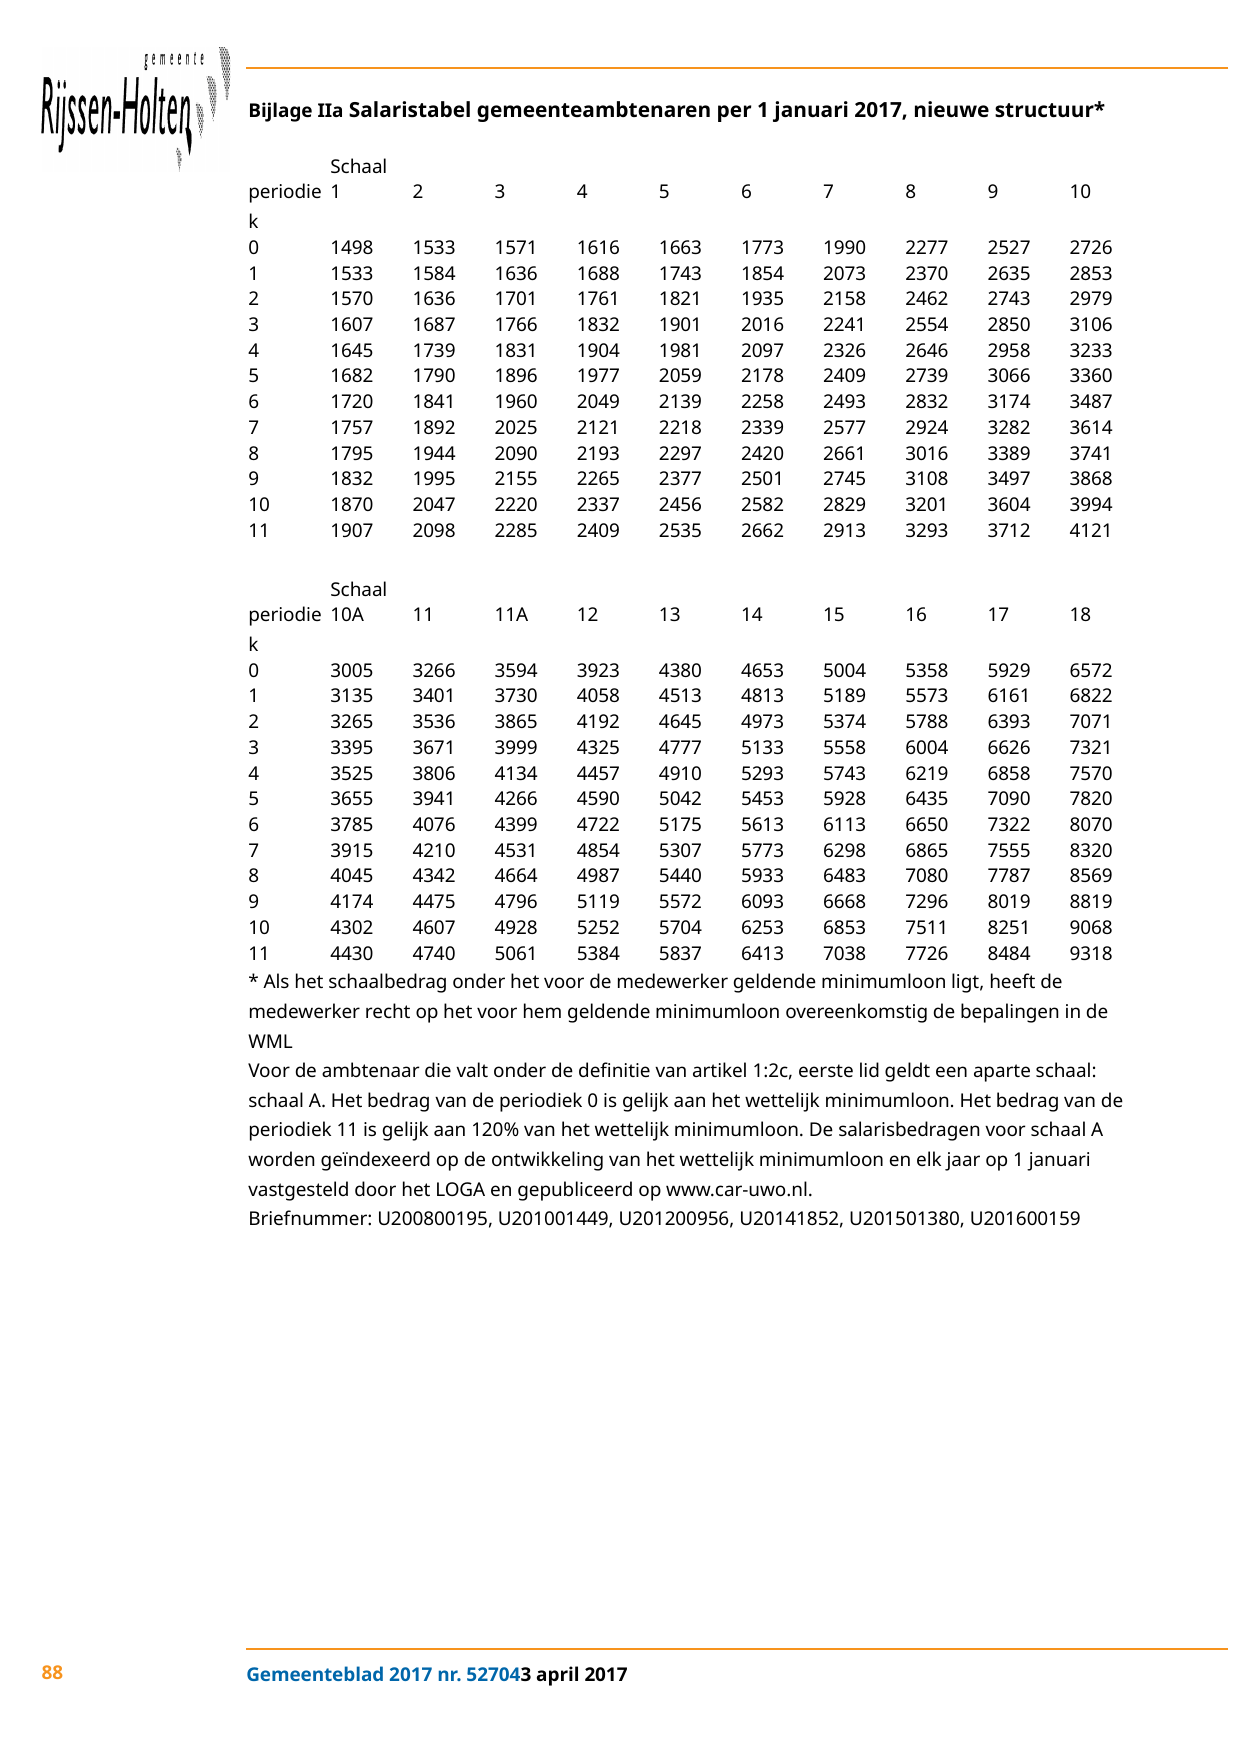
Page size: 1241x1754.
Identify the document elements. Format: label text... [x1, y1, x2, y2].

table_cell 1790 [412, 363, 494, 388]
table_cell 5704 [659, 914, 741, 940]
table_cell 4457 [577, 760, 659, 785]
table_cell 3135 [330, 683, 412, 708]
table_cell 1990 [823, 234, 905, 260]
table_cell 2218 [659, 414, 741, 440]
table_cell 6483 [823, 863, 905, 888]
table_cell 3923 [577, 657, 659, 682]
table_cell 2829 [823, 491, 905, 517]
table_cell 5788 [905, 708, 987, 734]
table_cell 3 [248, 734, 330, 760]
table_cell 7820 [1069, 785, 1152, 811]
table_cell 15 [823, 601, 905, 657]
table_cell 18 [1069, 601, 1152, 657]
table_cell 1688 [577, 260, 659, 286]
table_cell 2913 [823, 517, 905, 543]
table_cell 2377 [659, 466, 741, 491]
table_cell 4342 [412, 863, 494, 888]
table_cell 7555 [987, 837, 1069, 863]
table_cell 5558 [823, 734, 905, 760]
table_cell 4210 [412, 837, 494, 863]
table_cell 4134 [494, 760, 577, 785]
table_cell 3401 [412, 683, 494, 708]
table_header Schaal [330, 153, 412, 179]
table_cell 9068 [1069, 914, 1152, 940]
table_cell 6 [741, 179, 823, 234]
table_cell 5307 [659, 837, 741, 863]
table_cell 1841 [412, 389, 494, 414]
table_cell 1584 [412, 260, 494, 286]
table_cell 9 [248, 466, 330, 491]
table_cell 6650 [905, 811, 987, 837]
table_cell 2 [248, 708, 330, 734]
table_cell 4928 [494, 914, 577, 940]
table_cell 5440 [659, 863, 741, 888]
table_cell 1854 [741, 260, 823, 286]
table_cell 3536 [412, 708, 494, 734]
table_cell 3016 [905, 440, 987, 466]
table_cell 1773 [741, 234, 823, 260]
table_cell 1935 [741, 286, 823, 311]
table_cell 1904 [577, 337, 659, 363]
table_cell 2577 [823, 414, 905, 440]
table_cell 2924 [905, 414, 987, 440]
table_cell 1977 [577, 363, 659, 388]
table_cell 1944 [412, 440, 494, 466]
table_cell 3497 [987, 466, 1069, 491]
table_cell 4475 [412, 888, 494, 914]
table_cell 1687 [412, 311, 494, 337]
table_cell 6 [248, 389, 330, 414]
table_cell 4174 [330, 888, 412, 914]
table_cell 6393 [987, 708, 1069, 734]
table_cell 3999 [494, 734, 577, 760]
picture [41, 47, 231, 172]
table_cell 3730 [494, 683, 577, 708]
table_cell 3525 [330, 760, 412, 785]
table_cell 7 [248, 837, 330, 863]
table_cell 5929 [987, 657, 1069, 682]
table_cell 7080 [905, 863, 987, 888]
table_cell 2535 [659, 517, 741, 543]
table_cell 5119 [577, 888, 659, 914]
table_cell 3868 [1069, 466, 1152, 491]
table_cell 1533 [412, 234, 494, 260]
table_cell 4531 [494, 837, 577, 863]
table_cell 5613 [741, 811, 823, 837]
table_cell 2025 [494, 414, 577, 440]
table_cell 4796 [494, 888, 577, 914]
table_cell 3395 [330, 734, 412, 760]
table_cell 7038 [823, 940, 905, 966]
table_cell 5358 [905, 657, 987, 682]
table_cell 7321 [1069, 734, 1152, 760]
table_cell 6668 [823, 888, 905, 914]
table_cell 2326 [823, 337, 905, 363]
table_cell 7 [823, 179, 905, 234]
table_cell 5773 [741, 837, 823, 863]
table_cell periodiek [248, 601, 330, 657]
table_cell 3266 [412, 657, 494, 682]
table_cell 4777 [659, 734, 741, 760]
table_cell 8070 [1069, 811, 1152, 837]
table_cell 6219 [905, 760, 987, 785]
table_cell 4973 [741, 708, 823, 734]
table_cell 3293 [905, 517, 987, 543]
table_cell 1498 [330, 234, 412, 260]
table_cell 6853 [823, 914, 905, 940]
table_cell 6 [248, 811, 330, 837]
table_cell 2832 [905, 389, 987, 414]
table_cell 3066 [987, 363, 1069, 388]
table_cell 0 [248, 657, 330, 682]
table_cell 3265 [330, 708, 412, 734]
table_cell 8484 [987, 940, 1069, 966]
table_cell 1636 [412, 286, 494, 311]
text Voor de ambtenaar die valt onder de definitie van artikel 1:2c, eerste lid geldt een aparte schaal: schaal A. Het bedrag van de periodiek 0 is gelijk aan het wettelijk minimumloon. Het bedrag van de periodiek 11 is gelijk aan 120% van het wettelijk minimumloon. De salarisbedragen voor schaal A worden geïndexeerd op de ontwikkeling van het wettelijk minimumloon en elk jaar op 1 januari vastgesteld door het LOGA en gepubliceerd op www.car-uwo.nl. [248, 1057, 1152, 1202]
table_cell 4590 [577, 785, 659, 811]
text Briefnummer: U200800195, U201001449, U201200956, U20141852, U201501380, U201600159 [248, 1205, 1152, 1231]
table_cell 3741 [1069, 440, 1152, 466]
table_cell 5572 [659, 888, 741, 914]
table_cell 3282 [987, 414, 1069, 440]
table_cell 4399 [494, 811, 577, 837]
table_cell 8819 [1069, 888, 1152, 914]
table_cell 2462 [905, 286, 987, 311]
table_cell 5 [248, 363, 330, 388]
table_cell 1795 [330, 440, 412, 466]
table_cell 2073 [823, 260, 905, 286]
table_cell 6253 [741, 914, 823, 940]
table_cell 3614 [1069, 414, 1152, 440]
table_cell 5928 [823, 785, 905, 811]
table_cell 7090 [987, 785, 1069, 811]
table_cell 8019 [987, 888, 1069, 914]
table_cell 1570 [330, 286, 412, 311]
table_cell 5252 [577, 914, 659, 940]
table_cell 2139 [659, 389, 741, 414]
table_cell 2420 [741, 440, 823, 466]
table_cell 5837 [659, 940, 741, 966]
table_cell 1533 [330, 260, 412, 286]
table_cell 6161 [987, 683, 1069, 708]
table_cell 1616 [577, 234, 659, 260]
table_cell 3671 [412, 734, 494, 760]
table_cell 1870 [330, 491, 412, 517]
table_cell 2220 [494, 491, 577, 517]
table_cell 5933 [741, 863, 823, 888]
table_cell 9318 [1069, 940, 1152, 966]
table_cell 3941 [412, 785, 494, 811]
table_cell 2121 [577, 414, 659, 440]
table_cell 1 [248, 260, 330, 286]
table_cell 10A [330, 601, 412, 657]
table_cell 7322 [987, 811, 1069, 837]
table_cell 1701 [494, 286, 577, 311]
table_header [248, 576, 330, 601]
table_cell 5061 [494, 940, 577, 966]
table_cell 1663 [659, 234, 741, 260]
table_cell 2726 [1069, 234, 1152, 260]
table_cell 2456 [659, 491, 741, 517]
table_cell 4 [577, 179, 659, 234]
table_cell 1892 [412, 414, 494, 440]
table_cell 5042 [659, 785, 741, 811]
table_cell 4607 [412, 914, 494, 940]
table_cell 1821 [659, 286, 741, 311]
table_cell 4430 [330, 940, 412, 966]
table_cell 13 [659, 601, 741, 657]
table_cell 11A [494, 601, 577, 657]
table_cell 1960 [494, 389, 577, 414]
table_cell 1832 [577, 311, 659, 337]
table_cell 5004 [823, 657, 905, 682]
table_cell 7 [248, 414, 330, 440]
table_cell 2850 [987, 311, 1069, 337]
table_cell 5384 [577, 940, 659, 966]
table_cell 12 [577, 601, 659, 657]
table_cell 1831 [494, 337, 577, 363]
table_cell 2554 [905, 311, 987, 337]
table_cell 5743 [823, 760, 905, 785]
table_header Schaal [330, 576, 412, 601]
table_cell 2155 [494, 466, 577, 491]
table_cell 3487 [1069, 389, 1152, 414]
table_cell 3806 [412, 760, 494, 785]
table_cell 4192 [577, 708, 659, 734]
table_cell 2739 [905, 363, 987, 388]
table_cell 5573 [905, 683, 987, 708]
table_cell 2277 [905, 234, 987, 260]
table_cell 8569 [1069, 863, 1152, 888]
table_cell 5175 [659, 811, 741, 837]
table_cell 11 [412, 601, 494, 657]
table_cell 1766 [494, 311, 577, 337]
table_cell 0 [248, 234, 330, 260]
table_cell 2582 [741, 491, 823, 517]
table_cell 6858 [987, 760, 1069, 785]
table_cell 2646 [905, 337, 987, 363]
table_cell 6435 [905, 785, 987, 811]
table_cell 2370 [905, 260, 987, 286]
table_cell 6865 [905, 837, 987, 863]
table_cell 2178 [741, 363, 823, 388]
table_cell 1720 [330, 389, 412, 414]
table_cell 2047 [412, 491, 494, 517]
table_cell 1761 [577, 286, 659, 311]
table_cell 3915 [330, 837, 412, 863]
table_cell 6093 [741, 888, 823, 914]
table_cell 1981 [659, 337, 741, 363]
table_cell 4653 [741, 657, 823, 682]
table_cell 11 [248, 940, 330, 966]
table_cell 8 [905, 179, 987, 234]
table_cell 3005 [330, 657, 412, 682]
table_cell 2979 [1069, 286, 1152, 311]
text Bijlage IIa Salaristabel gemeenteambtenaren per 1 januari 2017, nieuwe structuur* [248, 95, 1152, 123]
table_cell 4645 [659, 708, 741, 734]
table_cell 5 [659, 179, 741, 234]
table_cell 7296 [905, 888, 987, 914]
table_cell 1896 [494, 363, 577, 388]
table_cell 3 [248, 311, 330, 337]
table_cell 7511 [905, 914, 987, 940]
table_cell 17 [987, 601, 1069, 657]
table_cell 2493 [823, 389, 905, 414]
table_cell 2016 [741, 311, 823, 337]
table_cell 3174 [987, 389, 1069, 414]
table_cell 7570 [1069, 760, 1152, 785]
table_cell 3594 [494, 657, 577, 682]
table_cell 2635 [987, 260, 1069, 286]
table_cell 1607 [330, 311, 412, 337]
table_cell 5133 [741, 734, 823, 760]
table_cell 4664 [494, 863, 577, 888]
table_cell 1757 [330, 414, 412, 440]
table_cell 4302 [330, 914, 412, 940]
table_cell 2258 [741, 389, 823, 414]
table_cell 7071 [1069, 708, 1152, 734]
table_cell 4813 [741, 683, 823, 708]
table_cell 11 [248, 517, 330, 543]
table_cell 2662 [741, 517, 823, 543]
table_cell 2409 [823, 363, 905, 388]
table_cell 4 [248, 337, 330, 363]
table_cell 8 [248, 863, 330, 888]
table_cell 3201 [905, 491, 987, 517]
table_cell 2501 [741, 466, 823, 491]
table_cell 3106 [1069, 311, 1152, 337]
table_cell 2049 [577, 389, 659, 414]
table_cell 2297 [659, 440, 741, 466]
table_cell 2241 [823, 311, 905, 337]
table_cell 2337 [577, 491, 659, 517]
table_cell 4722 [577, 811, 659, 837]
table_cell 4854 [577, 837, 659, 863]
table_cell 5453 [741, 785, 823, 811]
table_cell 1743 [659, 260, 741, 286]
table_cell 14 [741, 601, 823, 657]
table_cell 1 [330, 179, 412, 234]
table_cell 3233 [1069, 337, 1152, 363]
table_cell 6572 [1069, 657, 1152, 682]
table_cell 8251 [987, 914, 1069, 940]
table_cell 4513 [659, 683, 741, 708]
table_cell 6298 [823, 837, 905, 863]
table_cell 7787 [987, 863, 1069, 888]
table_cell 2339 [741, 414, 823, 440]
table_cell 2265 [577, 466, 659, 491]
table_cell 3360 [1069, 363, 1152, 388]
table_cell 4076 [412, 811, 494, 837]
table_cell 2527 [987, 234, 1069, 260]
table_cell 1682 [330, 363, 412, 388]
table_cell 4910 [659, 760, 741, 785]
table_cell 2743 [987, 286, 1069, 311]
table_cell 10 [1069, 179, 1152, 234]
table_cell 5293 [741, 760, 823, 785]
table_cell 3994 [1069, 491, 1152, 517]
text * Als het schaalbedrag onder het voor de medewerker geldende minimumloon ligt, heeft de medewerker recht op het voor hem geldende minimumloon overeenkomstig de bepalingen in de WML [248, 969, 1152, 1054]
table_cell 2661 [823, 440, 905, 466]
table_cell 1 [248, 683, 330, 708]
table_cell 3712 [987, 517, 1069, 543]
table_cell 1571 [494, 234, 577, 260]
table_cell periodiek [248, 179, 330, 234]
table_cell 4058 [577, 683, 659, 708]
table_cell 3865 [494, 708, 577, 734]
table_cell 9 [987, 179, 1069, 234]
table_cell 4380 [659, 657, 741, 682]
table_cell 6004 [905, 734, 987, 760]
table_cell 1832 [330, 466, 412, 491]
table_cell 5189 [823, 683, 905, 708]
table_cell 3389 [987, 440, 1069, 466]
table_cell 4266 [494, 785, 577, 811]
table_cell 5 [248, 785, 330, 811]
table_cell 2098 [412, 517, 494, 543]
table_cell 3 [494, 179, 577, 234]
table_cell 4740 [412, 940, 494, 966]
table_cell 4045 [330, 863, 412, 888]
table_cell 8 [248, 440, 330, 466]
table_cell 3604 [987, 491, 1069, 517]
table_cell 2853 [1069, 260, 1152, 286]
table_cell 2 [412, 179, 494, 234]
table_cell 2193 [577, 440, 659, 466]
table_cell 1739 [412, 337, 494, 363]
table_cell 1995 [412, 466, 494, 491]
table_cell 3655 [330, 785, 412, 811]
table_cell 9 [248, 888, 330, 914]
table_cell 8320 [1069, 837, 1152, 863]
table_cell 2958 [987, 337, 1069, 363]
table_cell 2745 [823, 466, 905, 491]
table_cell 2097 [741, 337, 823, 363]
table_cell 2090 [494, 440, 577, 466]
table_cell 16 [905, 601, 987, 657]
table_cell 6822 [1069, 683, 1152, 708]
table_cell 2409 [577, 517, 659, 543]
table_cell 4 [248, 760, 330, 785]
table_cell 4325 [577, 734, 659, 760]
table_cell 2059 [659, 363, 741, 388]
table_cell 3108 [905, 466, 987, 491]
table_cell 5374 [823, 708, 905, 734]
table_cell 1636 [494, 260, 577, 286]
table_cell 10 [248, 491, 330, 517]
table_cell 4121 [1069, 517, 1152, 543]
table_cell 6626 [987, 734, 1069, 760]
table_cell 2158 [823, 286, 905, 311]
table_cell 10 [248, 914, 330, 940]
table_header [248, 153, 330, 179]
table_cell 7726 [905, 940, 987, 966]
table_cell 3785 [330, 811, 412, 837]
table_cell 1901 [659, 311, 741, 337]
table_cell 2 [248, 286, 330, 311]
table_cell 2285 [494, 517, 577, 543]
table_cell 6113 [823, 811, 905, 837]
table_cell 6413 [741, 940, 823, 966]
table_cell 1907 [330, 517, 412, 543]
table_cell 1645 [330, 337, 412, 363]
table_cell 4987 [577, 863, 659, 888]
